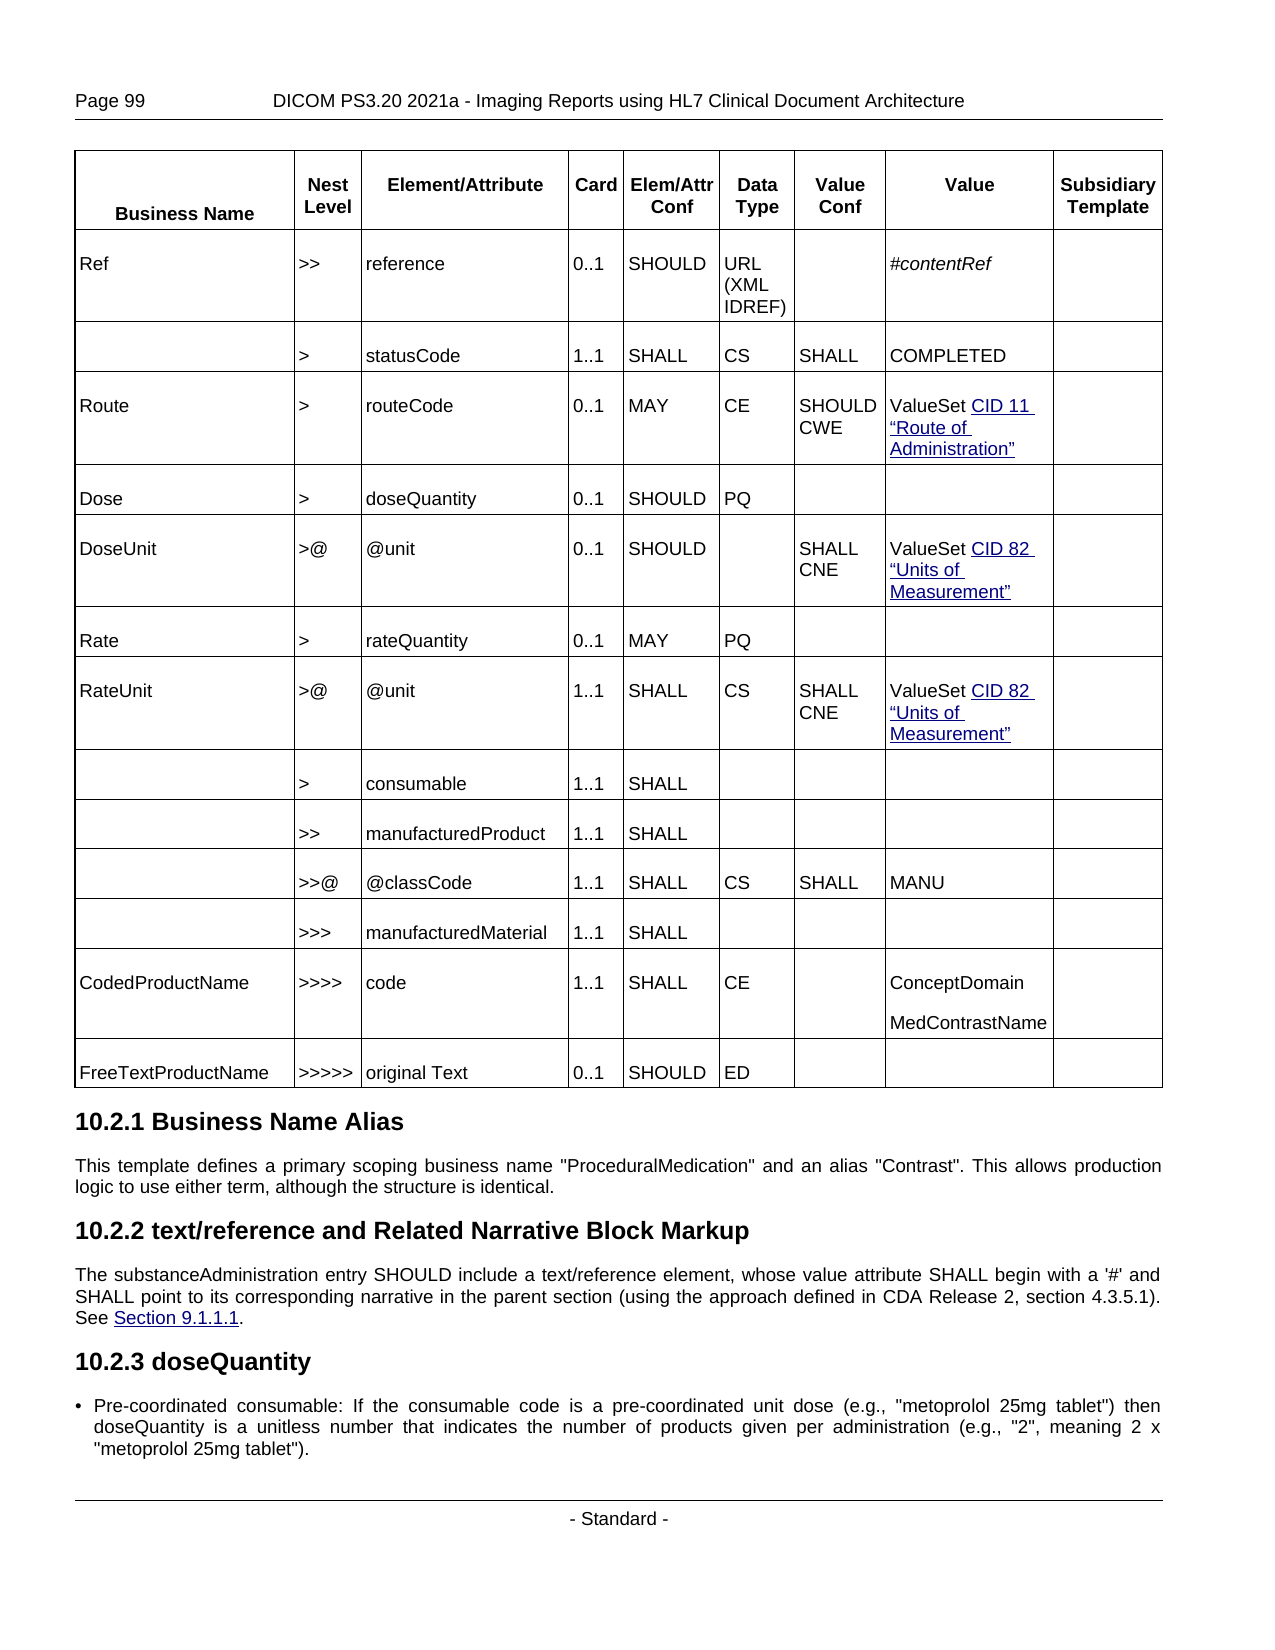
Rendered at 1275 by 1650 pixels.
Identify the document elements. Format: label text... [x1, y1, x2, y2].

table_cell SHALL [795, 322, 885, 371]
table_cell consumable [362, 750, 568, 798]
table_cell [1054, 800, 1162, 848]
table_cell 1..1 [569, 322, 623, 371]
table_cell [795, 465, 885, 513]
table_cell Coded​Product​Name [76, 949, 294, 1037]
table_cell [720, 899, 794, 947]
table_cell original Text [362, 1039, 568, 1087]
table_cell SHALL [624, 949, 719, 1037]
table_cell SHALL [624, 849, 719, 898]
table_cell URL (XML IDREF) [720, 230, 794, 321]
table_cell [795, 800, 885, 848]
table_cell MANU [886, 849, 1053, 898]
table_cell >> [295, 800, 361, 848]
table_cell > [295, 322, 361, 371]
table_cell CE [720, 372, 794, 464]
table_cell CE [720, 949, 794, 1037]
table_cell manufactured​Product [362, 800, 568, 848]
table_cell 0..1 [569, 230, 623, 321]
table_cell [1054, 372, 1162, 464]
table_cell COMPLETED [886, 322, 1053, 371]
table_cell @classCode [362, 849, 568, 898]
table_cell SHALL CNE [795, 515, 885, 606]
table_cell ValueSet CID 11 “Route of Administration” [886, 372, 1053, 464]
table_cell >>@ [295, 849, 361, 898]
table_cell [1054, 750, 1162, 798]
table_cell 0..1 [569, 607, 623, 656]
table_header Elem/Attr Conf [624, 151, 719, 228]
table_header Card [569, 151, 623, 228]
table_cell >>>>> [295, 1039, 361, 1087]
table_cell 1..1 [569, 800, 623, 848]
table_cell code [362, 949, 568, 1037]
table_cell 1..1 [569, 949, 623, 1037]
table_cell [886, 1039, 1053, 1087]
table_cell [1054, 849, 1162, 898]
table_cell 0..1 [569, 465, 623, 513]
table_cell [1054, 607, 1162, 656]
table_cell ED [720, 1039, 794, 1087]
table_cell [1054, 1039, 1162, 1087]
table_cell [795, 1039, 885, 1087]
table_cell SHALL CNE [795, 657, 885, 749]
table_cell [795, 899, 885, 947]
table_cell Route [76, 372, 294, 464]
table_cell Free​Text​Product​Name [76, 1039, 294, 1087]
table_cell SHOULD [624, 515, 719, 606]
table_cell > [295, 372, 361, 464]
table_header Data Type [720, 151, 794, 228]
table_header Element/​Attribute [362, 151, 568, 228]
table_cell [795, 949, 885, 1037]
table_cell PQ [720, 607, 794, 656]
table_cell [795, 750, 885, 798]
table_cell [795, 230, 885, 321]
table_cell [886, 750, 1053, 798]
table_cell [795, 607, 885, 656]
table_cell ValueSet CID 82 “Units of Measurement” [886, 515, 1053, 606]
table_cell ValueSet CID 82 “Units of Measurement” [886, 657, 1053, 749]
table_cell >>>> [295, 949, 361, 1037]
table_cell 0..1 [569, 515, 623, 606]
table_cell CS [720, 849, 794, 898]
table_cell @unit [362, 515, 568, 606]
table_cell >>> [295, 899, 361, 947]
table_cell 0..1 [569, 372, 623, 464]
table_cell Concept​Domain Med​Contrast​Name [886, 949, 1053, 1037]
table_cell > [295, 750, 361, 798]
text 10.2.2 text/reference and Related Narrative Block Markup [75, 1216, 1162, 1245]
table_cell [720, 750, 794, 798]
table_cell MAY [624, 607, 719, 656]
table_cell >@ [295, 515, 361, 606]
table_cell dose​Quantity [362, 465, 568, 513]
text The substanceAdministration entry SHOULD include a text/reference element, whose value attribute SHALL begin with a '#' and SHALL point to its corresponding narrative in the parent section (using the approach defined in CDA Release 2, section 4.3.5.1). See Section 9.1.1.1. [75, 1264, 1162, 1328]
table_cell SHOULD [624, 230, 719, 321]
text This template defines a primary scoping business name "ProceduralMedication" and an alias "Contrast". This allows production logic to use either term, although the structure is identical. [75, 1154, 1162, 1198]
table_cell Dose​Unit [76, 515, 294, 606]
table_cell SHALL [624, 750, 719, 798]
table_cell #contentRef [886, 230, 1053, 321]
table_cell status​Code [362, 322, 568, 371]
table_cell >> [295, 230, 361, 321]
table_cell [720, 515, 794, 606]
table_cell [1054, 899, 1162, 947]
table_cell Ref [76, 230, 294, 321]
table_header Nest Level [295, 151, 361, 228]
table_header Business Name [76, 151, 294, 228]
table_cell [1054, 230, 1162, 321]
table_cell [886, 607, 1053, 656]
table_cell rate​Quantity [362, 607, 568, 656]
table_cell CS [720, 322, 794, 371]
table_cell CS [720, 657, 794, 749]
table_cell [886, 800, 1053, 848]
table_cell [1054, 515, 1162, 606]
table_cell SHOULD CWE [795, 372, 885, 464]
table_cell [76, 322, 294, 371]
table_cell > [295, 607, 361, 656]
table_cell SHALL [795, 849, 885, 898]
table_cell SHALL [624, 800, 719, 848]
table_cell SHOULD [624, 465, 719, 513]
table_cell [1054, 465, 1162, 513]
table_cell Dose [76, 465, 294, 513]
table_cell 1..1 [569, 657, 623, 749]
table_cell Rate​Unit [76, 657, 294, 749]
text 10.2.1 Business Name Alias [75, 1107, 1162, 1136]
table_cell Rate [76, 607, 294, 656]
table_cell [76, 800, 294, 848]
table_header Value [886, 151, 1053, 228]
table_cell 1..1 [569, 849, 623, 898]
table_cell [1054, 949, 1162, 1037]
table_cell [886, 899, 1053, 947]
table_cell > [295, 465, 361, 513]
table_cell SHOULD [624, 1039, 719, 1087]
table_cell @unit [362, 657, 568, 749]
text • Pre-coordinated consumable: If the consumable code is a pre-coordinated unit dose (e.g., "metoprolol 25mg tablet") then doseQuantity is a unitless number that indicates the number of products given per administration (e.g., "2", meaning 2 x "metoprolol 25mg tablet"). [75, 1395, 1162, 1459]
table_cell [886, 465, 1053, 513]
table_cell [1054, 322, 1162, 371]
table_cell MAY [624, 372, 719, 464]
table_cell 1..1 [569, 899, 623, 947]
table_cell PQ [720, 465, 794, 513]
table_cell [76, 750, 294, 798]
table_cell manufactured​Material [362, 899, 568, 947]
table_cell SHALL [624, 899, 719, 947]
table_cell 0..1 [569, 1039, 623, 1087]
table_header Value Conf [795, 151, 885, 228]
text 10.2.3 doseQuantity [75, 1347, 1162, 1376]
table_cell route​Code [362, 372, 568, 464]
table_header Subsidiary Template [1054, 151, 1162, 228]
table_cell 1..1 [569, 750, 623, 798]
table_cell >@ [295, 657, 361, 749]
table_cell SHALL [624, 657, 719, 749]
table_cell SHALL [624, 322, 719, 371]
table_cell [76, 899, 294, 947]
table_cell [720, 800, 794, 848]
table_cell [76, 849, 294, 898]
table_cell reference [362, 230, 568, 321]
table_cell [1054, 657, 1162, 749]
